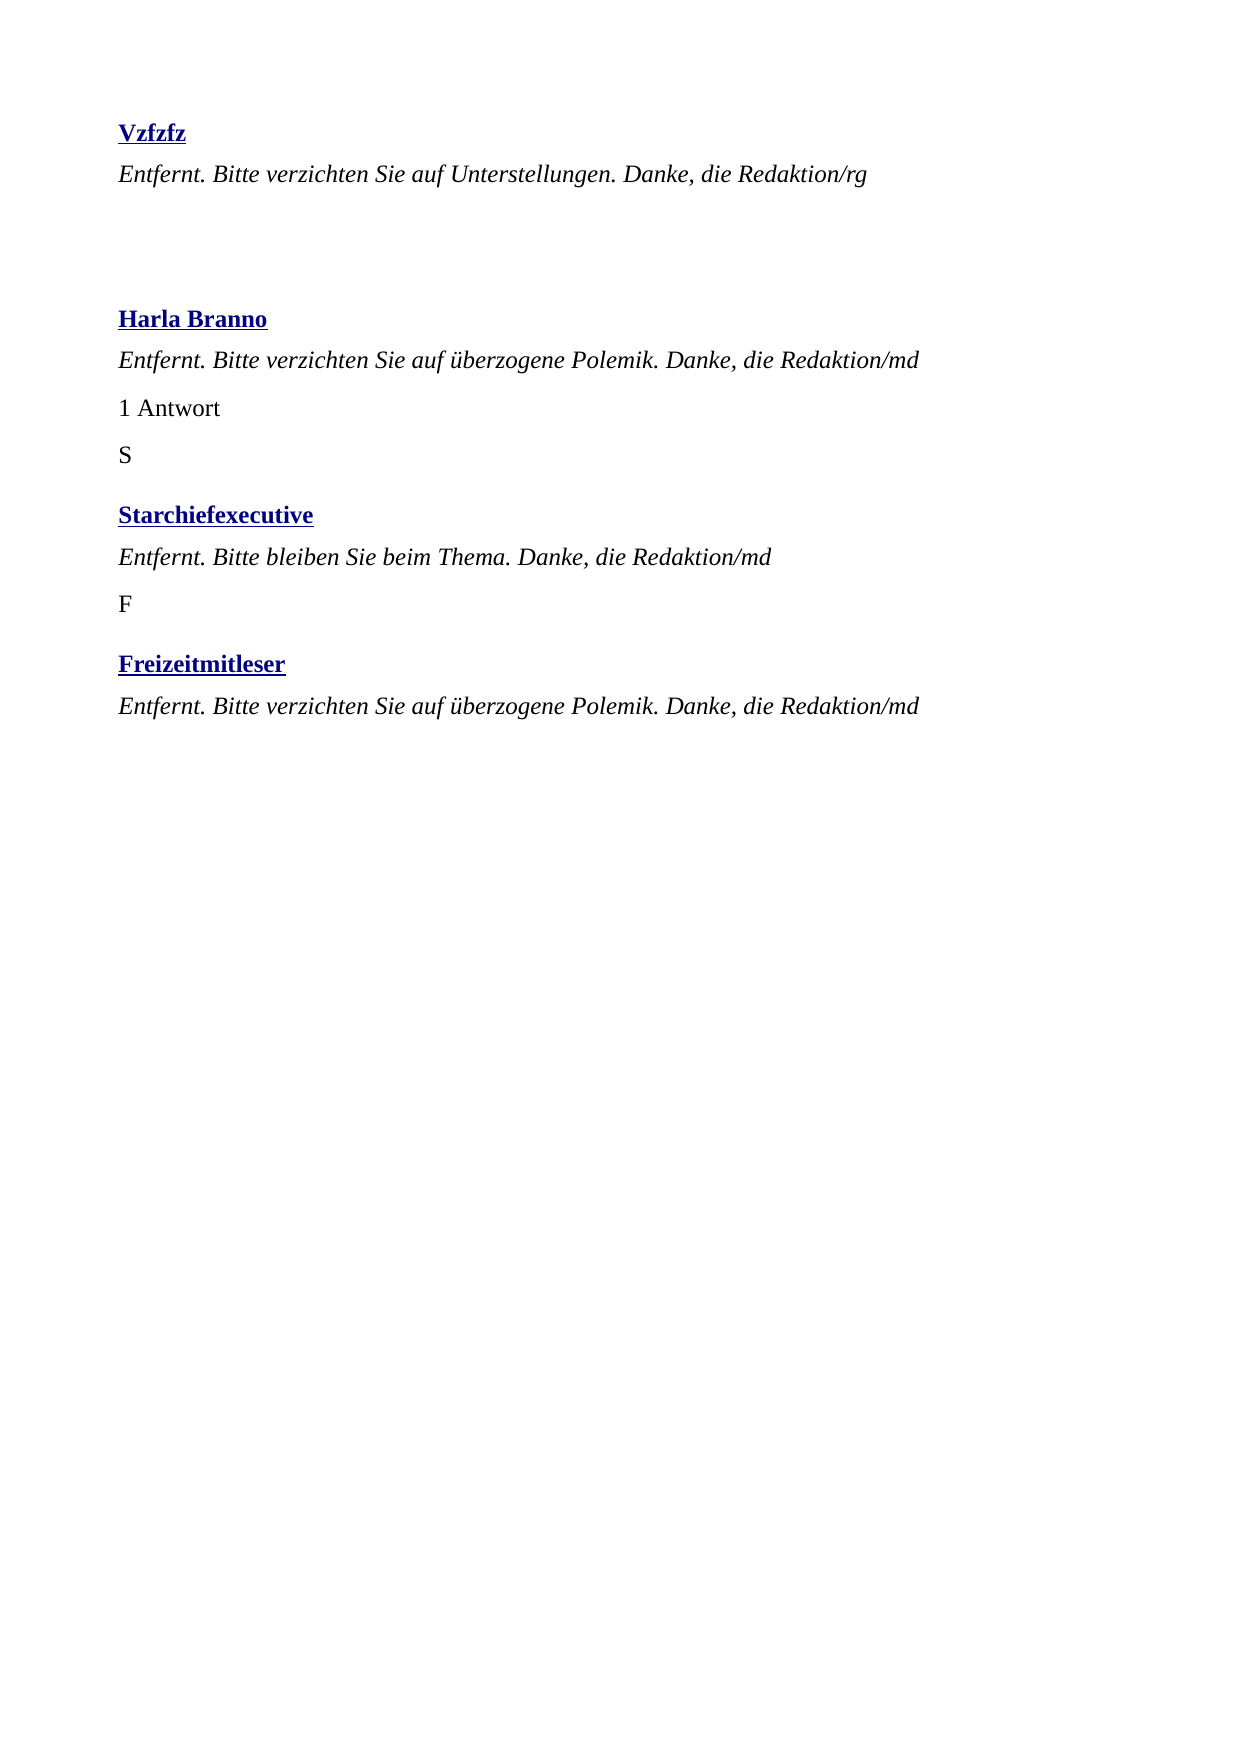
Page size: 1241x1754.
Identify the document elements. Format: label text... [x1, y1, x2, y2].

subtitle Starchiefexecutive [118, 501, 1122, 529]
text F [118, 589, 1122, 618]
text Entfernt. Bitte verzichten Sie auf Unterstellungen. Danke, die Redaktion/rg [118, 159, 1122, 188]
text S [118, 440, 1122, 469]
subtitle Freizeitmitleser [118, 649, 1122, 678]
text Entfernt. Bitte verzichten Sie auf überzogene Polemik. Danke, die Redaktion/md [118, 345, 1122, 374]
text 1 Antwort [118, 393, 1122, 422]
subtitle Harla Branno [118, 304, 1122, 333]
text Entfernt. Bitte bleiben Sie beim Thema. Danke, die Redaktion/md [118, 542, 1122, 571]
subtitle Vzfzfz [118, 118, 1122, 147]
text Entfernt. Bitte verzichten Sie auf überzogene Polemik. Danke, die Redaktion/md [118, 691, 1122, 719]
